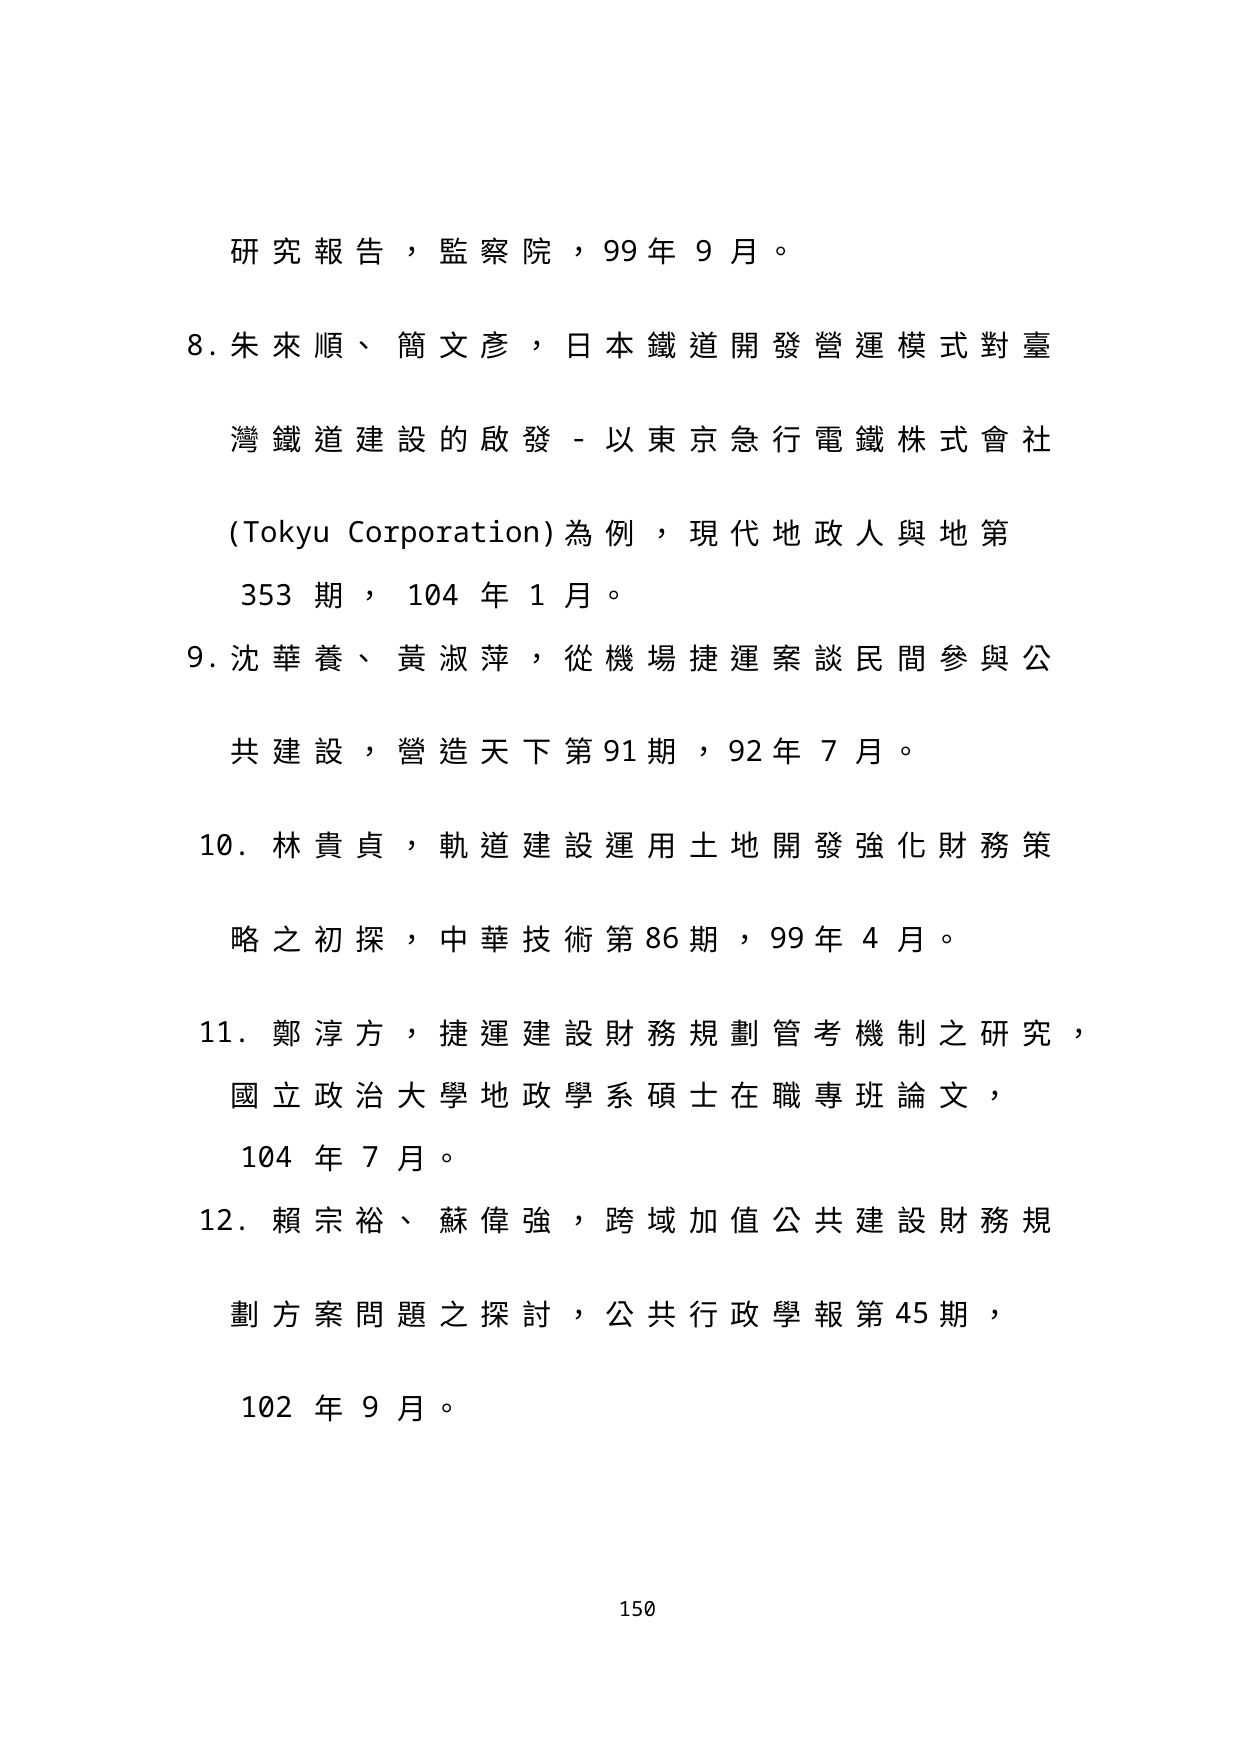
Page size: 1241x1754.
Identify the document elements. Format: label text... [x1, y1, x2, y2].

text 8.朱來順、簡文彥，日本鐵道開發營運模式對臺灣鐵道建設的啟發-以東京急行電鐵株式會社(Tokyu Corporation)為例，現代地政人與地第353期，104年1月。 [183, 302, 1058, 615]
text 10.林貴貞，軌道建設運用土地開發強化財務策略之初探，中華技術第86期，99年4月。 [183, 802, 1058, 990]
text 研究報告，監察院，99年9月。 [183, 177, 1058, 302]
text 11.鄭淳方，捷運建設財務規劃管考機制之研究，國立政治大學地政學系碩士在職專班論文，104年7月。 [183, 990, 1058, 1177]
text 12.賴宗裕、蘇偉強，跨域加值公共建設財務規劃方案問題之探討，公共行政學報第45期，102年9月。 [183, 1177, 1058, 1427]
text 9.沈華養、黃淑萍，從機場捷運案談民間參與公共建設，營造天下第91期，92年7月。 [183, 615, 1058, 802]
